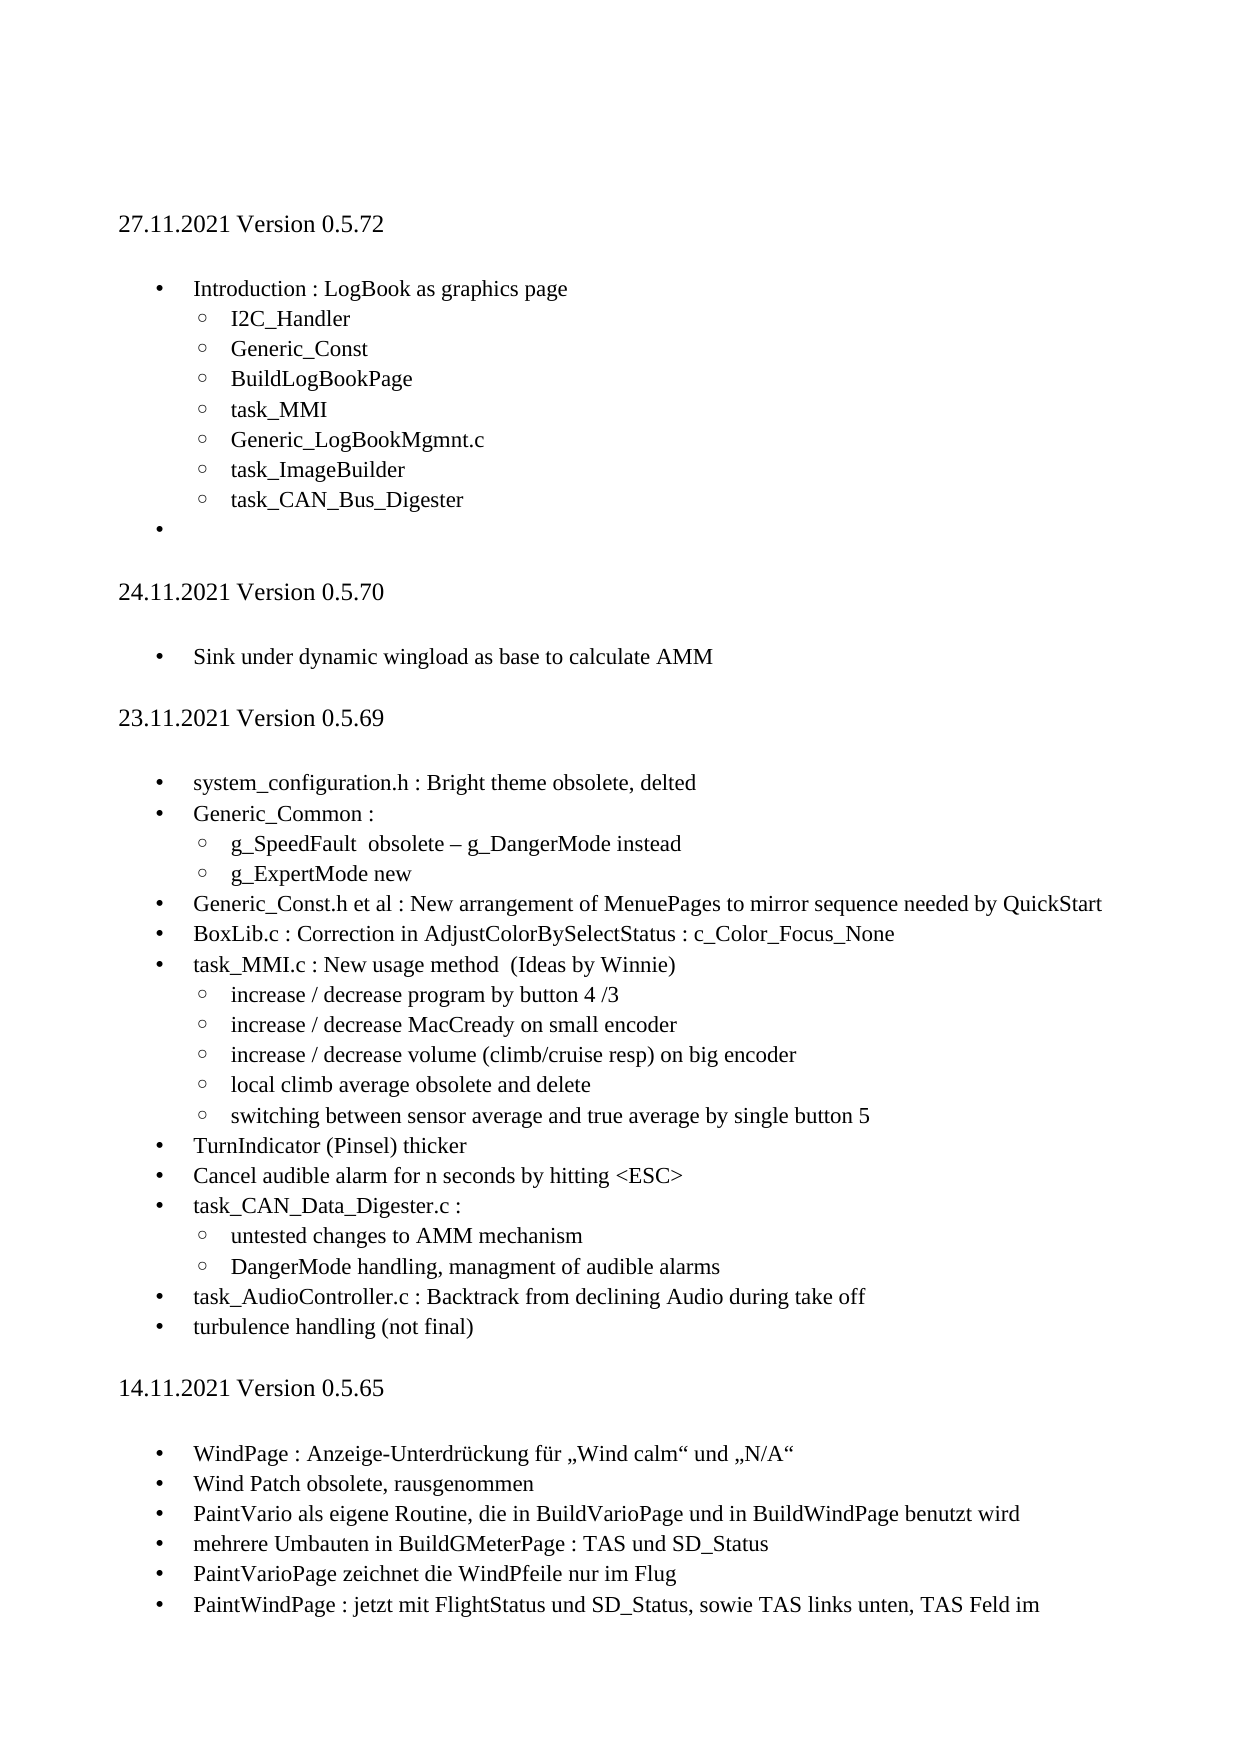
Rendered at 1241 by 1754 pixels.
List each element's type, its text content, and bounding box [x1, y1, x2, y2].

list local climb average obsolete and delete [193, 1071, 1122, 1098]
list system_configuration.h : Bright theme obsolete, delted [156, 769, 1122, 796]
list task_MMI.c : New usage method (Ideas by Winnie) [156, 951, 1122, 977]
list DangerMode handling, managment of audible alarms [193, 1253, 1122, 1279]
list untested changes to AMM mechanism [193, 1222, 1122, 1249]
list task_CAN_Bus_Digester [193, 486, 1122, 513]
list increase / decrease MacCready on small encoder [193, 1011, 1122, 1037]
list Sink under dynamic wingload as base to calculate AMM [156, 643, 1122, 669]
list increase / decrease volume (climb/cruise resp) on big encoder [193, 1041, 1122, 1068]
list BuildLogBookPage [193, 365, 1122, 392]
list TurnIndicator (Pinsel) thicker [156, 1132, 1122, 1158]
list I2C_Handler [193, 305, 1122, 331]
list Introduction : LogBook as graphics page [156, 275, 1122, 301]
list task_ImageBuilder [193, 456, 1122, 482]
list Wind Patch obsolete, rausgenommen [156, 1470, 1122, 1496]
list switching between sensor average and true average by single button 5 [193, 1102, 1122, 1128]
text 14.11.2021 Version 0.5.65 [118, 1373, 1122, 1402]
list Cancel audible alarm for n seconds by hitting <ESC> [156, 1162, 1122, 1188]
list PaintVario als eigene Routine, die in BuildVarioPage und in BuildWindPage benutzt wird [156, 1500, 1122, 1526]
text 24.11.2021 Version 0.5.70 [118, 577, 1122, 606]
list WindPage : Anzeige-Unterdrückung für „Wind calm“ und „N/A“ [156, 1439, 1122, 1466]
list task_MMI [193, 396, 1122, 422]
text 23.11.2021 Version 0.5.69 [118, 703, 1122, 732]
list BoxLib.c : Correction in AdjustColorBySelectStatus : c_Color_Focus_None [156, 920, 1122, 947]
text 27.11.2021 Version 0.5.72 [118, 209, 1122, 237]
list Generic_Const.h et al : New arrangement of MenuePages to mirror sequence needed by QuickStart [156, 890, 1122, 917]
list increase / decrease program by button 4 /3 [193, 981, 1122, 1007]
list Generic_LogBookMgmnt.c [193, 426, 1122, 452]
list PaintWindPage : jetzt mit FlightStatus und SD_Status, sowie TAS links unten, TAS Feld im [156, 1591, 1122, 1617]
list task_AudioController.c : Backtrack from declining Audio during take off [156, 1283, 1122, 1309]
list mehrere Umbauten in BuildGMeterPage : TAS und SD_Status [156, 1530, 1122, 1557]
list PaintVarioPage zeichnet die WindPfeile nur im Flug [156, 1560, 1122, 1587]
list Generic_Const [193, 335, 1122, 362]
list Generic_Common : [156, 799, 1122, 826]
list g_SpeedFault obsolete – g_DangerMode instead [193, 830, 1122, 856]
list g_ExpertMode new [193, 860, 1122, 886]
list task_CAN_Data_Digester.c : [156, 1192, 1122, 1219]
list turbulence handling (not final) [156, 1313, 1122, 1339]
